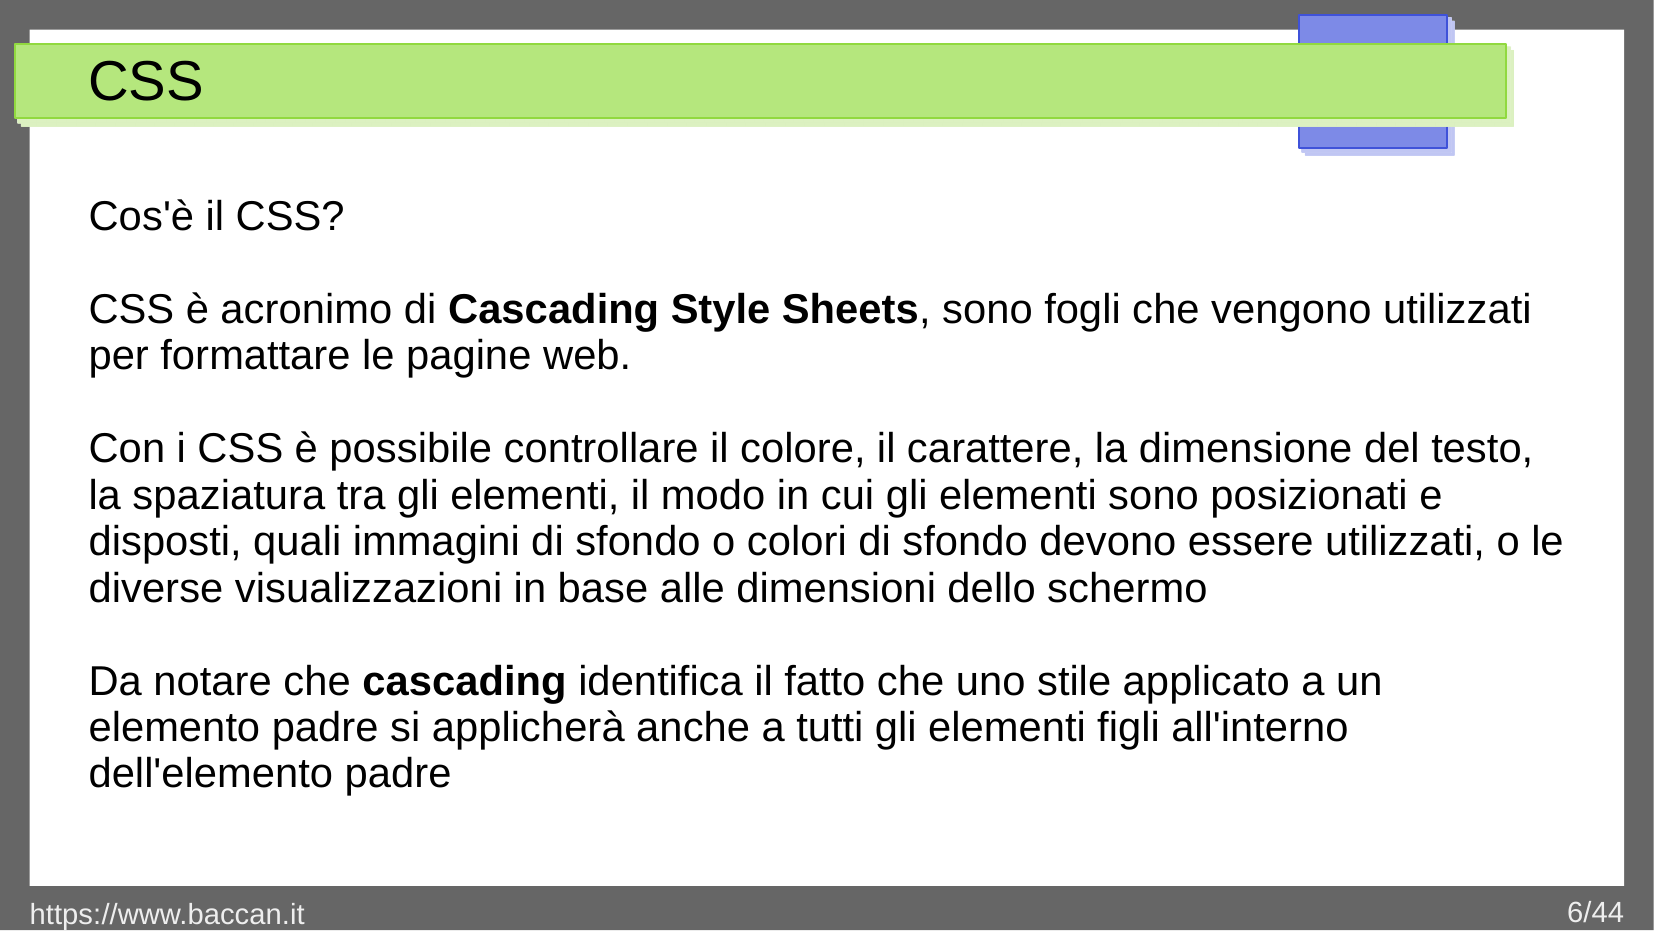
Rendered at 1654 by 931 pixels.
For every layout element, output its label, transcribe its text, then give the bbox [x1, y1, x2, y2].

title CSS [88, 44, 1506, 119]
text_box Cos'è il CSS? CSS è acronimo di Cascading Style Sheets, sono fogli che vengono utilizzati per formattare le pagine web. Con i CSS è possibile controllare il colore, il carattere, la dimensione del testo, la spaziatura tra gli elementi, il modo in cui gli elementi sono posizionati e disposti, quali immagini di sfondo o colori di sfondo devono essere utilizzati, o le diverse visualizzazioni in base alle dimensioni dello schermo Da notare che cascading identifica il fatto che uno stile applicato a un elemento padre si applicherà anche a tutti gli elementi figli all'interno dell'elemento padre [88, 169, 1565, 820]
